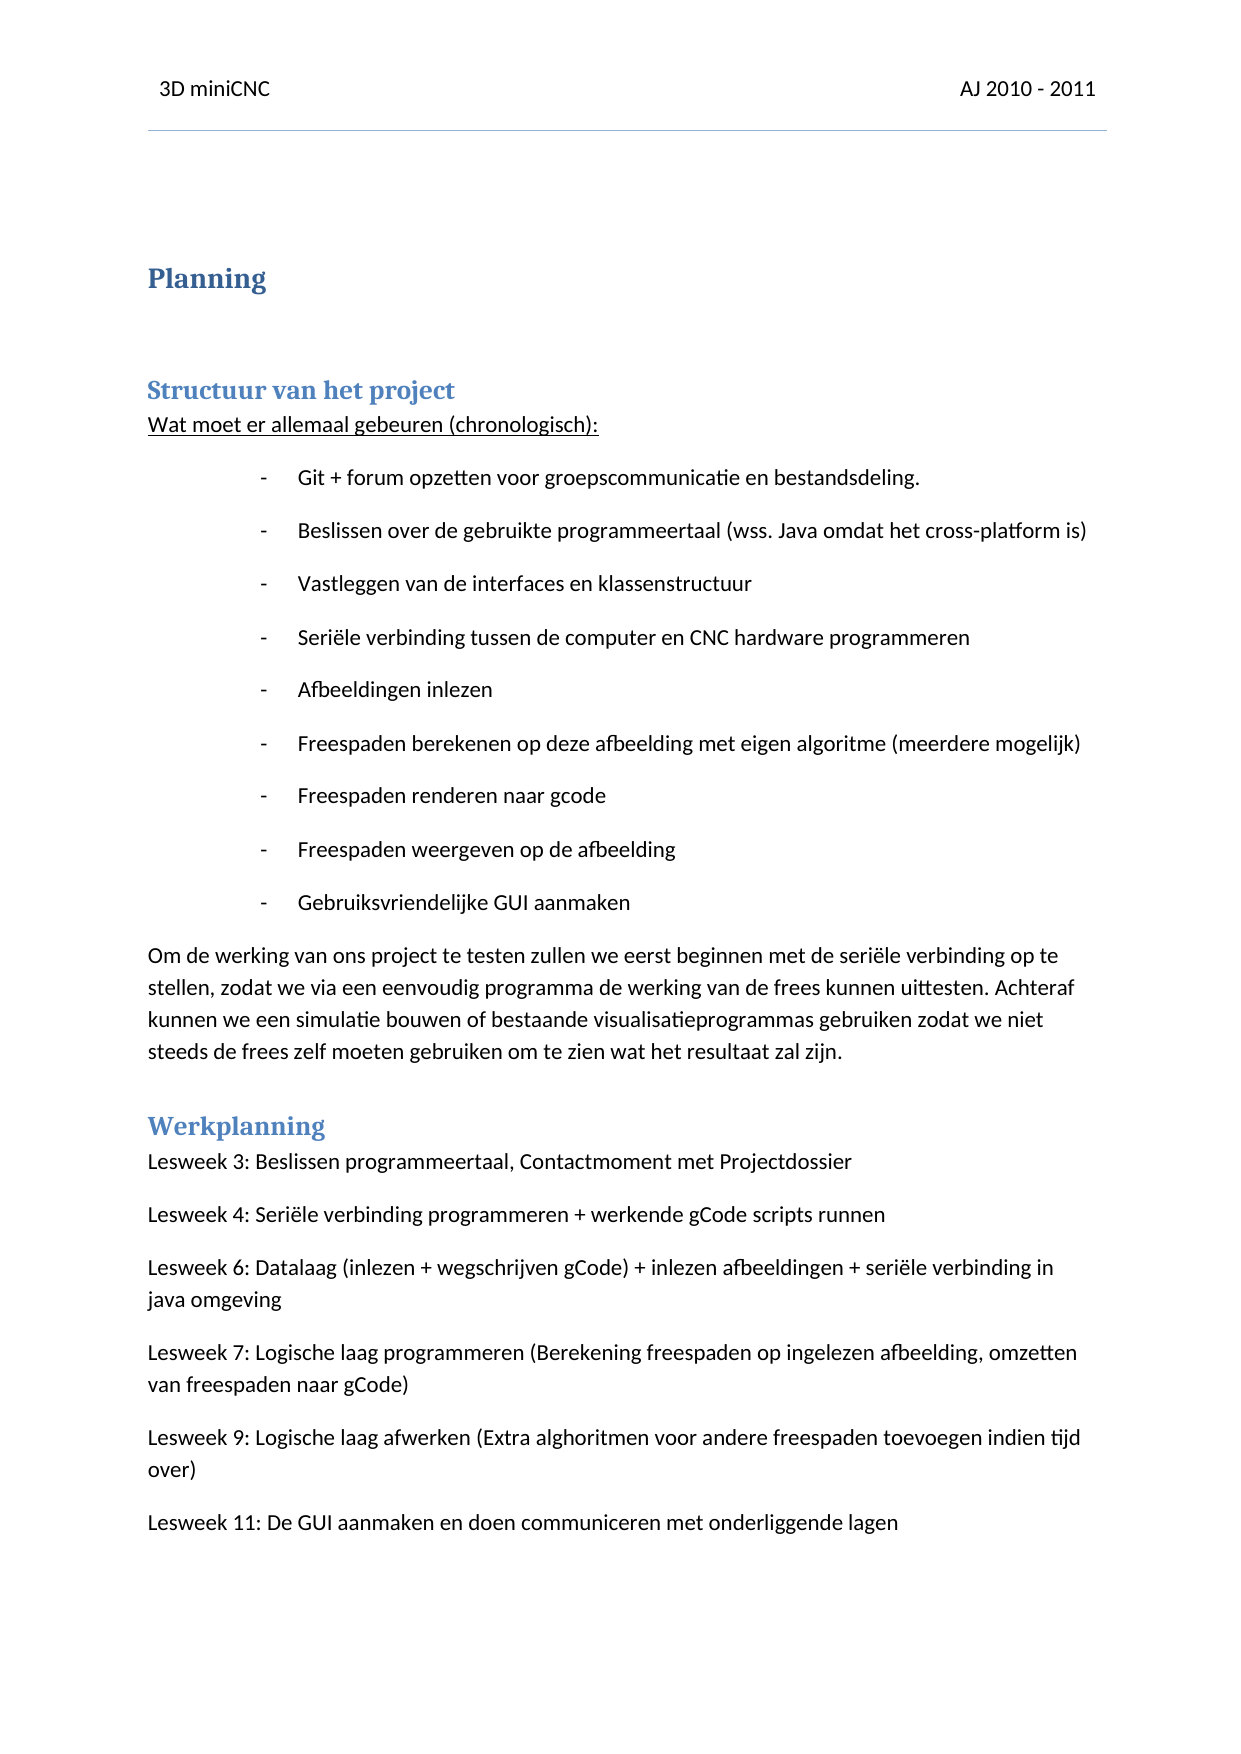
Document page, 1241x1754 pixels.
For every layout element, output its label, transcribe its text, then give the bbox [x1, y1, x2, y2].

text Lesweek 6: Datalaag (inlezen + wegschrijven gCode) + inlezen afbeeldingen + seriële verbinding in java omgeving [148, 1253, 1093, 1313]
subtitle Structuur van het project [148, 375, 1093, 406]
text Lesweek 11: De GUI aanmaken en doen communiceren met onderliggende lagen [148, 1508, 1093, 1537]
list Afbeeldingen inlezen [260, 676, 1093, 704]
list Vastleggen van de interfaces en klassenstructuur [260, 569, 1093, 598]
list Freespaden renderen naar gcode [260, 782, 1093, 810]
text Lesweek 4: Seriële verbinding programmeren + werkende gCode scripts runnen [148, 1200, 1093, 1228]
text Wat moet er allemaal gebeuren (chronologisch): [148, 411, 1093, 438]
text Lesweek 9: Logische laag afwerken (Extra alghoritmen voor andere freespaden toevoegen indien tijd over) [148, 1423, 1093, 1483]
list Freespaden weergeven op de afbeelding [260, 835, 1093, 863]
list Seriële verbinding tussen de computer en CNC hardware programmeren [260, 623, 1093, 651]
list Gebruiksvriendelijke GUI aanmaken [260, 888, 1093, 916]
subtitle Planning [148, 262, 1093, 296]
text Om de werking van ons project te testen zullen we eerst beginnen met de seriële verbinding op te stellen, zodat we via een eenvoudig programma de werking van de frees kunnen uittesten. Achteraf kunnen we een simulatie bouwen of bestaande visualisatieprogrammas gebruiken zodat we niet steeds de frees zelf moeten gebruiken om te zien wat het resultaat zal zijn. [148, 941, 1093, 1065]
list Freespaden berekenen op deze afbeelding met eigen algoritme (meerdere mogelijk) [260, 729, 1093, 757]
list Git + forum opzetten voor groepscommunicatie en bestandsdeling. [260, 463, 1093, 492]
text Lesweek 7: Logische laag programmeren (Berekening freespaden op ingelezen afbeelding, omzetten van freespaden naar gCode) [148, 1338, 1093, 1398]
subtitle Werkplanning [148, 1111, 1093, 1142]
text Lesweek 3: Beslissen programmeertaal, Contactmoment met Projectdossier [148, 1147, 1093, 1175]
list Beslissen over de gebruikte programmeertaal (wss. Java omdat het cross-platform is) [260, 517, 1093, 544]
